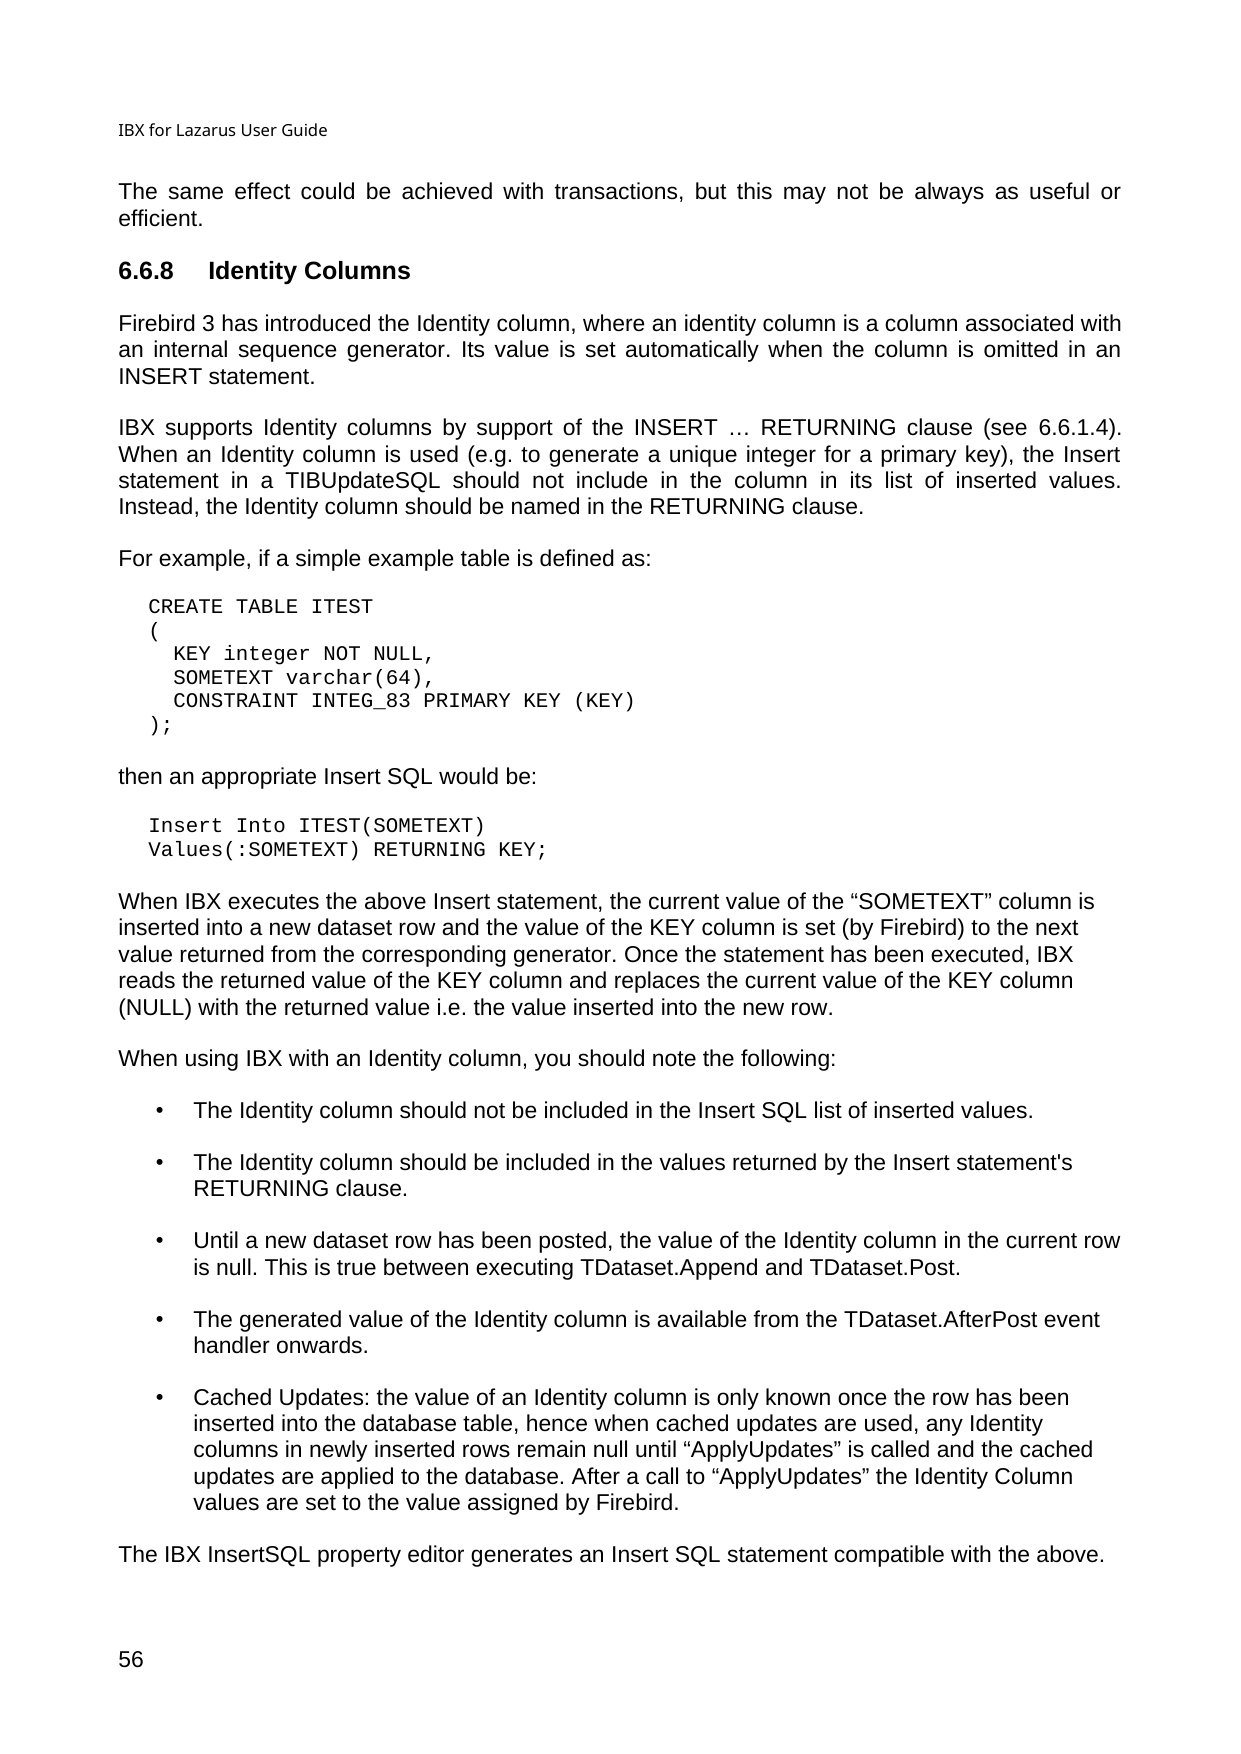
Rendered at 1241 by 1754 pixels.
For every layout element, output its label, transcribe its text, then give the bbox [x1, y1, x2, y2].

text ); [148, 714, 1122, 738]
text Values(:SOMETEXT) RETURNING KEY; [148, 839, 1122, 862]
text then an appropriate Insert SQL would be: [118, 763, 1122, 790]
text SOMETEXT varchar(64), [148, 667, 1122, 691]
text CREATE TABLE ITEST [148, 596, 1122, 619]
subtitle Identity Columns [118, 256, 1122, 284]
text The IBX InsertSQL property editor generates an Insert SQL statement compatible with the above. [118, 1541, 1122, 1567]
text CONSTRAINT INTEG_83 PRIMARY KEY (KEY) [148, 691, 1122, 714]
text For example, if a simple example table is defined as: [118, 544, 1122, 571]
text When IBX executes the above Insert statement, the current value of the “SOMETEXT” column is inserted into a new dataset row and the value of the KEY column is set (by Firebird) to the next value returned from the corresponding generator. Once the statement has been executed, IBX reads the returned value of the KEY column and replaces the current value of the KEY column (NULL) with the returned value i.e. the value inserted into the new row. [118, 888, 1122, 1020]
text When using IBX with an Identity column, you should note the following: [118, 1045, 1122, 1072]
list The generated value of the Identity column is available from the TDataset.AfterPost event handler onwards. [156, 1306, 1122, 1358]
text ( [148, 619, 1122, 643]
text Insert Into ITEST(SOMETEXT) [148, 815, 1122, 839]
text Firebird 3 has introduced the Identity column, where an identity column is a column associated with an internal sequence generator. Its value is set automatically when the column is omitted in an INSERT statement. [118, 310, 1122, 389]
list Until a new dataset row has been posted, the value of the Identity column in the current row is null. This is true between executing TDataset.Append and TDataset.Post. [156, 1227, 1122, 1280]
list Cached Updates: the value of an Identity column is only known once the row has been inserted into the database table, hence when cached updates are used, any Identity columns in newly inserted rows remain null until “ApplyUpdates” is called and the cached updates are applied to the database. After a call to “ApplyUpdates” the Identity Column values are set to the value assigned by Firebird. [156, 1384, 1122, 1516]
text KEY integer NOT NULL, [148, 643, 1122, 667]
list The Identity column should not be included in the Insert SQL list of inserted values. [156, 1097, 1122, 1123]
text The same effect could be achieved with transactions, but this may not be always as useful or efficient. [118, 178, 1122, 231]
text IBX supports Identity columns by support of the INSERT … RETURNING clause (see 6.6.1.4). When an Identity column is used (e.g. to generate a unique integer for a primary key), the Insert statement in a TIBUpdateSQL should not include in the column in its list of inserted values. Instead, the Identity column should be named in the RETURNING clause. [118, 414, 1122, 519]
list The Identity column should be included in the values returned by the Insert statement's RETURNING clause. [156, 1149, 1122, 1202]
